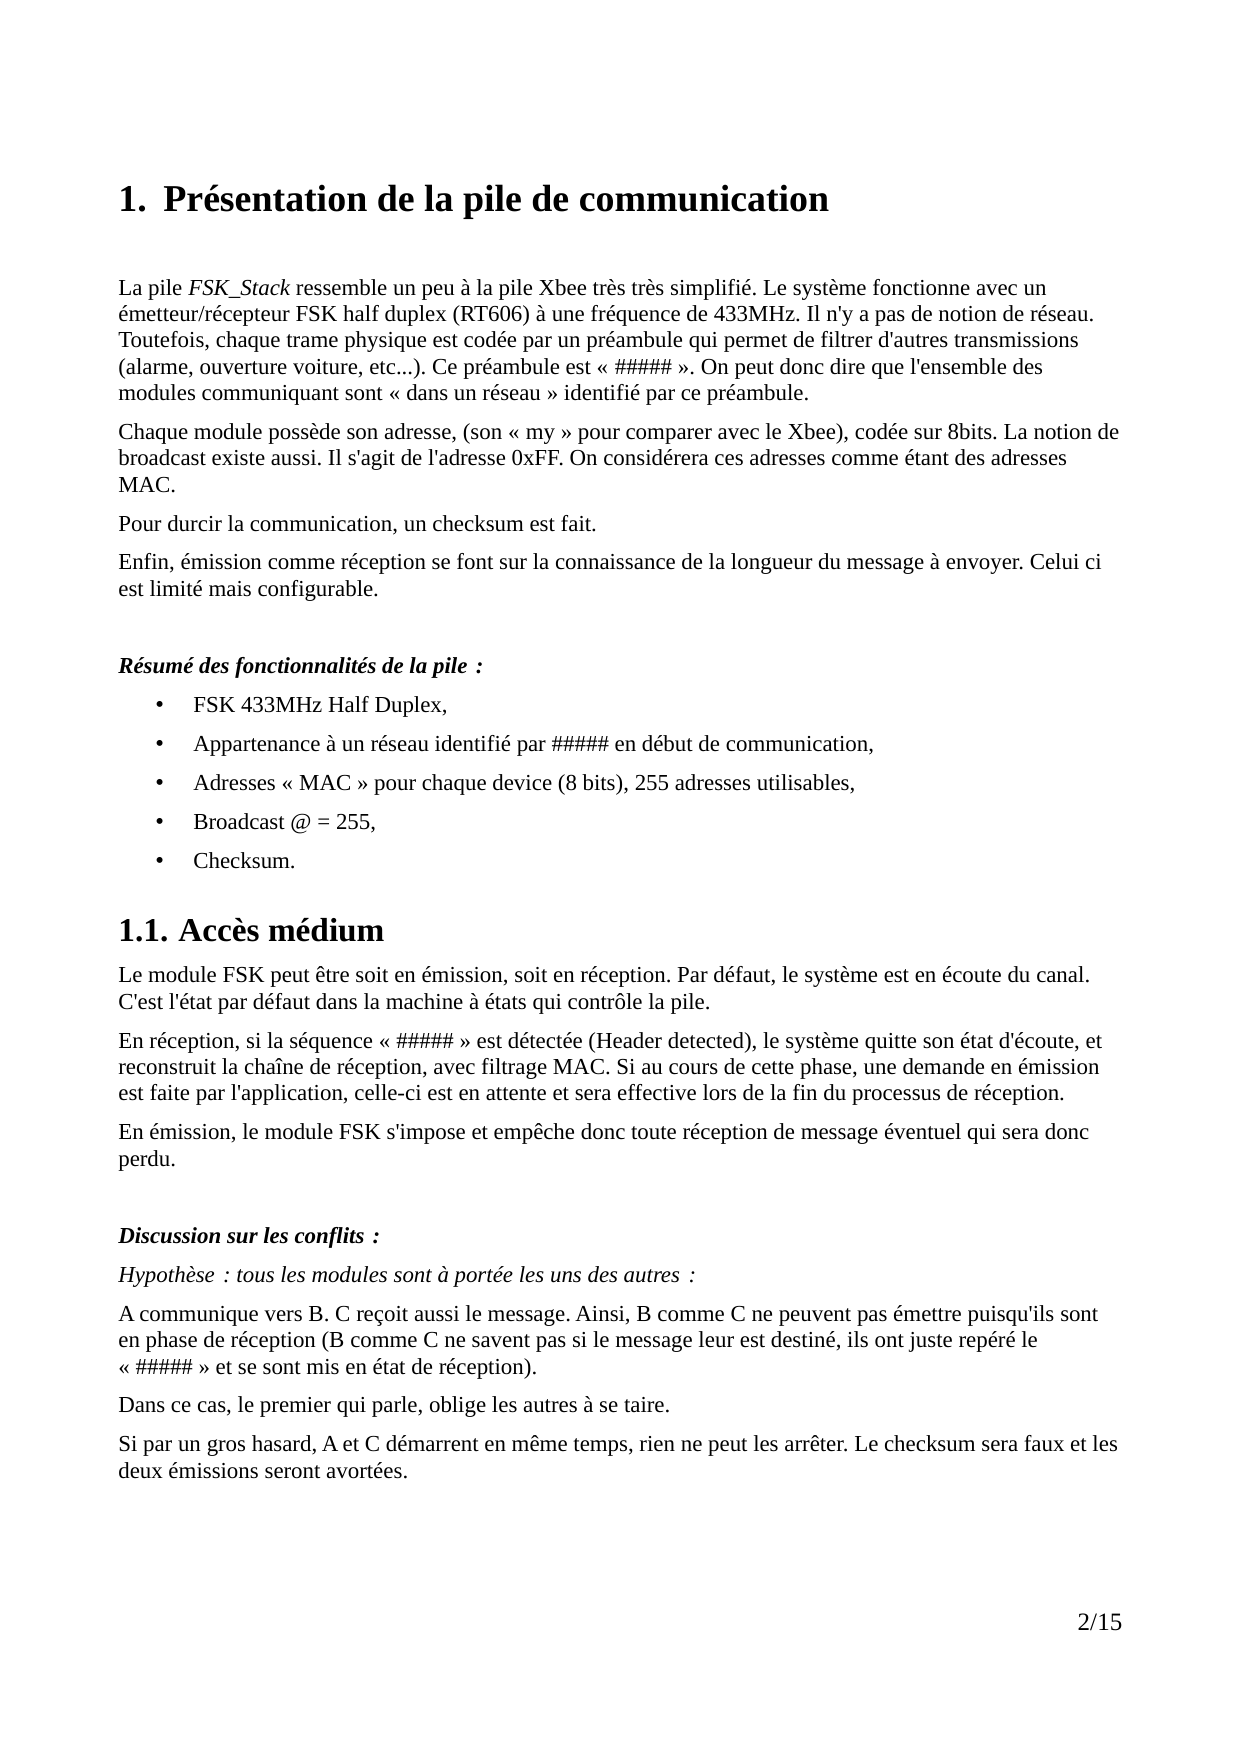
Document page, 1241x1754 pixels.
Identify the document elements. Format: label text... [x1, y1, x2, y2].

text Résumé des fonctionnalités de la pile : [118, 652, 1122, 679]
text La pile FSK_Stack ressemble un peu à la pile Xbee très très simplifié. Le système fonctionne avec un émetteur/récepteur FSK half duplex (RT606) à une fréquence de 433MHz. Il n'y a pas de notion de réseau. Toutefois, chaque trame physique est codée par un préambule qui permet de filtrer d'autres transmissions (alarme, ouverture voiture, etc...). Ce préambule est « ##### ». On peut donc dire que l'ensemble des modules communiquant sont « dans un réseau » identifié par ce préambule. [118, 274, 1122, 406]
text Le module FSK peut être soit en émission, soit en réception. Par défaut, le système est en écoute du canal. C'est l'état par défaut dans la machine à états qui contrôle la pile. [118, 961, 1122, 1014]
list Broadcast @ = 255, [156, 808, 1122, 834]
list Checksum. [156, 847, 1122, 873]
text Hypothèse : tous les modules sont à portée les uns des autres : [118, 1261, 1122, 1287]
text A communique vers B. C reçoit aussi le message. Ainsi, B comme C ne peuvent pas émettre puisqu'ils sont en phase de réception (B comme C ne savent pas si le message leur est destiné, ils ont juste repéré le « ##### » et se sont mis en état de réception). [118, 1300, 1122, 1379]
text Enfin, émission comme réception se font sur la connaissance de la longueur du message à envoyer. Celui ci est limité mais configurable. [118, 548, 1122, 601]
text Pour durcir la communication, un checksum est fait. [118, 509, 1122, 536]
list Appartenance à un réseau identifié par ##### en début de communication, [156, 730, 1122, 757]
list Adresses « MAC » pour chaque device (8 bits), 255 adresses utilisables, [156, 769, 1122, 795]
text En émission, le module FSK s'impose et empêche donc toute réception de message éventuel qui sera donc perdu. [118, 1118, 1122, 1171]
text Chaque module possède son adresse, (son « my » pour comparer avec le Xbee), codée sur 8bits. La notion de broadcast existe aussi. Il s'agit de l'adresse 0xFF. On considérera ces adresses comme étant des adresses MAC. [118, 418, 1122, 497]
list FSK 433MHz Half Duplex, [156, 691, 1122, 718]
text En réception, si la séquence « ##### » est détectée (Header detected), le système quitte son état d'écoute, et reconstruit la chaîne de réception, avec filtrage MAC. Si au cours de cette phase, une demande en émission est faite par l'application, celle-ci est en attente et sera effective lors de la fin du processus de réception. [118, 1027, 1122, 1106]
text Si par un gros hasard, A et C démarrent en même temps, rien ne peut les arrêter. Le checksum sera faux et les deux émissions seront avortées. [118, 1430, 1122, 1483]
text Discussion sur les conflits : [118, 1222, 1122, 1249]
subtitle Accès médium [118, 911, 1122, 949]
subtitle Présentation de la pile de communication [118, 176, 1122, 220]
text Dans ce cas, le premier qui parle, oblige les autres à se taire. [118, 1392, 1122, 1418]
